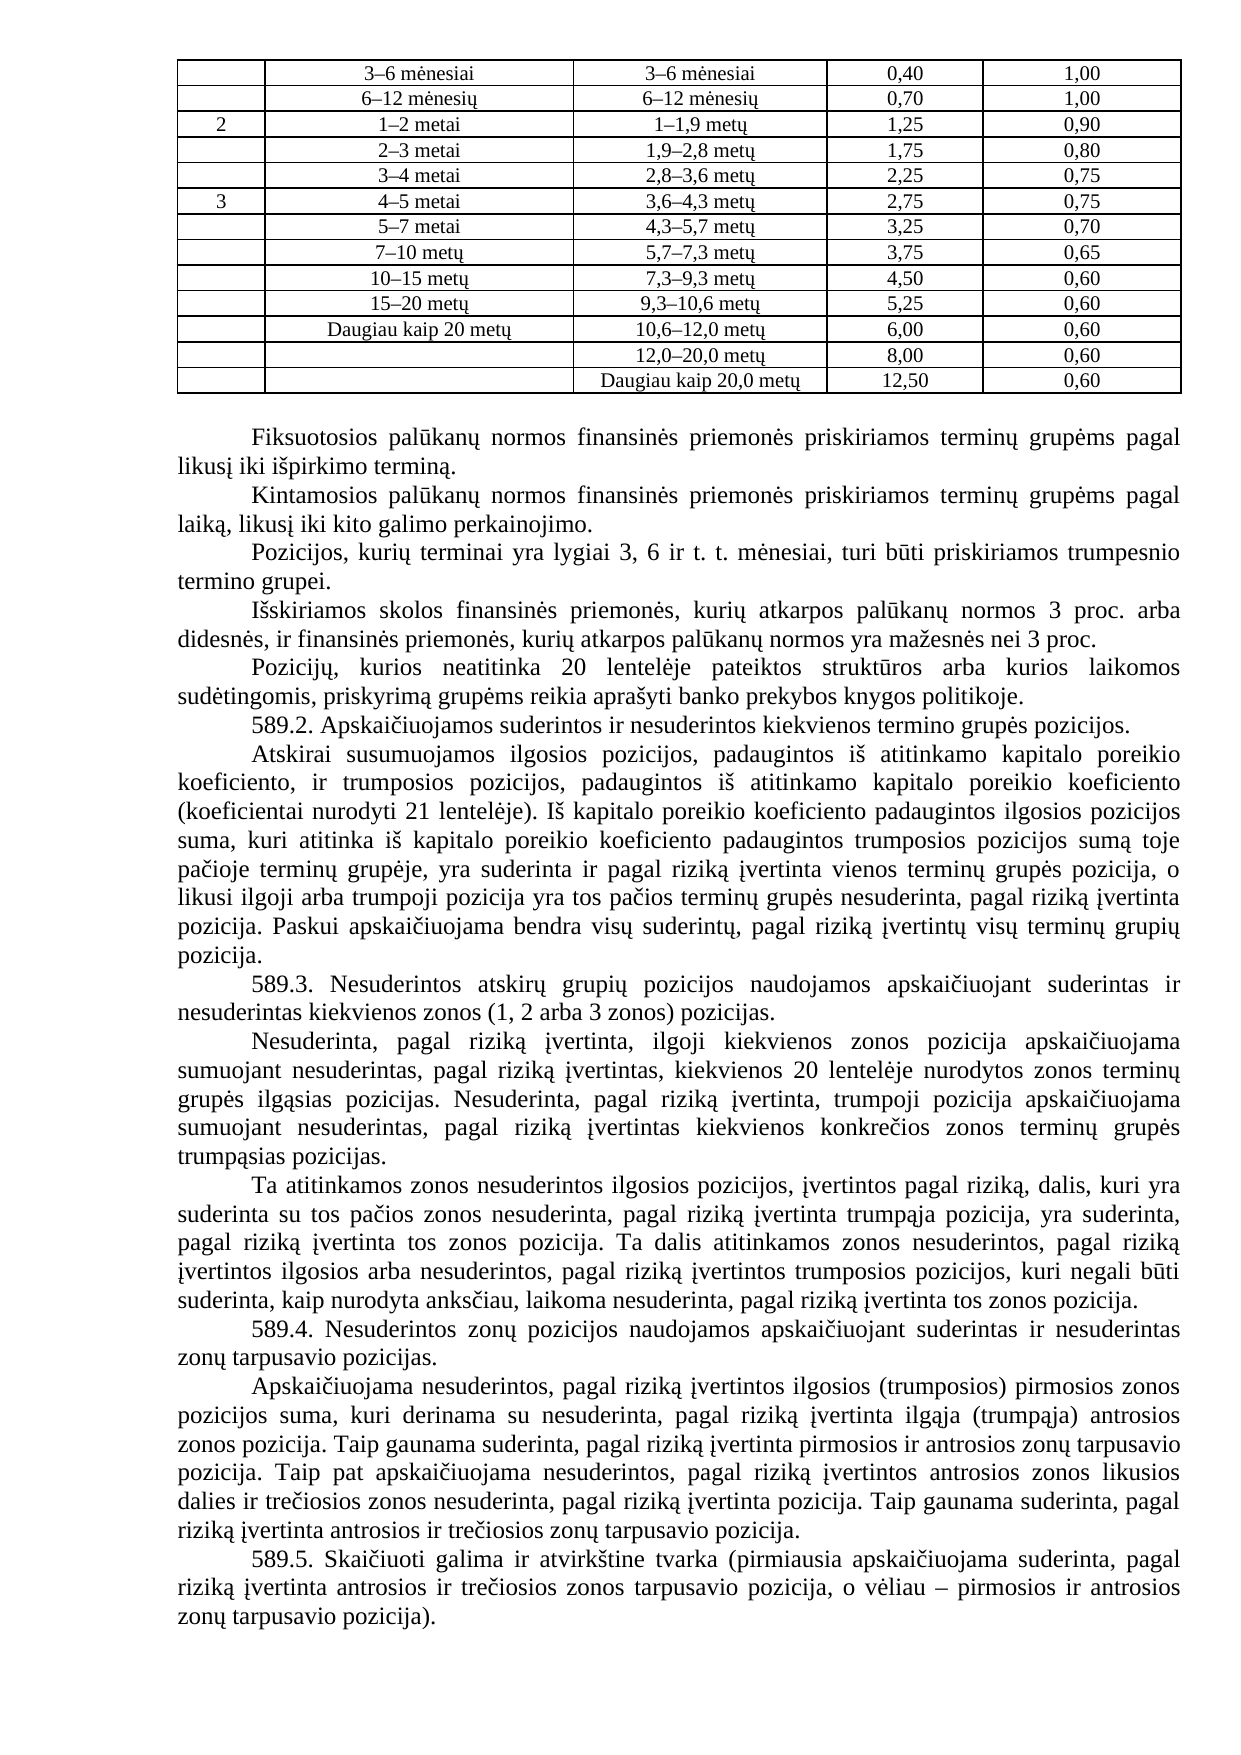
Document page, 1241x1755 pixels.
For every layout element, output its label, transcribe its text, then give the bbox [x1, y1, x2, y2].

text Pozicijos, kurių terminai yra lygiai 3, 6 ir t. t. mėnesiai, turi būti priskiriamos trumpesnio termino grupei. [177, 537, 1181, 595]
text 589.2. Apskaičiuojamos suderintos ir nesuderintos kiekvienos termino grupės pozicijos. [177, 710, 1181, 739]
text Atskirai susumuojamos ilgosios pozicijos, padaugintos iš atitinkamo kapitalo poreikio koeficiento, ir trumposios pozicijos, padaugintos iš atitinkamo kapitalo poreikio koeficiento (koeficientai nurodyti 21 lentelėje). Iš kapitalo poreikio koeficiento padaugintos ilgosios pozicijos suma, kuri atitinka iš kapitalo poreikio koeficiento padaugintos trumposios pozicijos sumą toje pačioje terminų grupėje, yra suderinta ir pagal riziką įvertinta vienos terminų grupės pozicija, o likusi ilgoji arba trumpoji pozicija yra tos pačios terminų grupės nesuderinta, pagal riziką įvertinta pozicija. Paskui apskaičiuojama bendra visų suderintų, pagal riziką įvertintų visų terminų grupių pozicija. [177, 739, 1181, 969]
text Nesuderinta, pagal riziką įvertinta, ilgoji kiekvienos zonos pozicija apskaičiuojama sumuojant nesuderintas, pagal riziką įvertintas, kiekvienos 20 lentelėje nurodytos zonos terminų grupės ilgąsias pozicijas. Nesuderinta, pagal riziką įvertinta, trumpoji pozicija apskaičiuojama sumuojant nesuderintas, pagal riziką įvertintas kiekvienos konkrečios zonos terminų grupės trumpąsias pozicijas. [177, 1026, 1181, 1170]
text Išskiriamos skolos finansinės priemonės, kurių atkarpos palūkanų normos 3 proc. arba didesnės, ir finansinės priemonės, kurių atkarpos palūkanų normos yra mažesnės nei 3 proc. [177, 595, 1181, 652]
text 589.5. Skaičiuoti galima ir atvirkštine tvarka (pirmiausia apskaičiuojama suderinta, pagal riziką įvertinta antrosios ir trečiosios zonos tarpusavio pozicija, o vėliau – pirmosios ir antrosios zonų tarpusavio pozicija). [177, 1544, 1181, 1630]
text Apskaičiuojama nesuderintos, pagal riziką įvertintos ilgosios (trumposios) pirmosios zonos pozicijos suma, kuri derinama su nesuderinta, pagal riziką įvertinta ilgąja (trumpąja) antrosios zonos pozicija. Taip gaunama suderinta, pagal riziką įvertinta pirmosios ir antrosios zonų tarpusavio pozicija. Taip pat apskaičiuojama nesuderintos, pagal riziką įvertintos antrosios zonos likusios dalies ir trečiosios zonos nesuderinta, pagal riziką įvertinta pozicija. Taip gaunama suderinta, pagal riziką įvertinta antrosios ir trečiosios zonų tarpusavio pozicija. [177, 1371, 1181, 1544]
text Fiksuotosios palūkanų normos finansinės priemonės priskiriamos terminų grupėms pagal likusį iki išpirkimo terminą. [177, 422, 1181, 480]
table_cell [569, 343, 573, 367]
text Kintamosios palūkanų normos finansinės priemonės priskiriamos terminų grupėms pagal laiką, likusį iki kito galimo perkainojimo. [177, 480, 1181, 537]
text Ta atitinkamos zonos nesuderintos ilgosios pozicijos, įvertintos pagal riziką, dalis, kuri yra suderinta su tos pačios zonos nesuderinta, pagal riziką įvertinta trumpąja pozicija, yra suderinta, pagal riziką įvertinta tos zonos pozicija. Ta dalis atitinkamos zonos nesuderintos, pagal riziką įvertintos ilgosios arba nesuderintos, pagal riziką įvertintos trumposios pozicijos, kuri negali būti suderinta, kaip nurodyta anksčiau, laikoma nesuderinta, pagal riziką įvertinta tos zonos pozicija. [177, 1170, 1181, 1314]
text 589.3. Nesuderintos atskirų grupių pozicijos naudojamos apskaičiuojant suderintas ir nesuderintas kiekvienos zonos (1, 2 arba 3 zonos) pozicijas. [177, 969, 1181, 1026]
text 589.4. Nesuderintos zonų pozicijos naudojamos apskaičiuojant suderintas ir nesuderintas zonų tarpusavio pozicijas. [177, 1314, 1181, 1371]
table_cell [569, 368, 573, 392]
text Pozicijų, kurios neatitinka 20 lentelėje pateiktos struktūros arba kurios laikomos sudėtingomis, priskyrimą grupėms reikia aprašyti banko prekybos knygos politikoje. [177, 652, 1181, 710]
